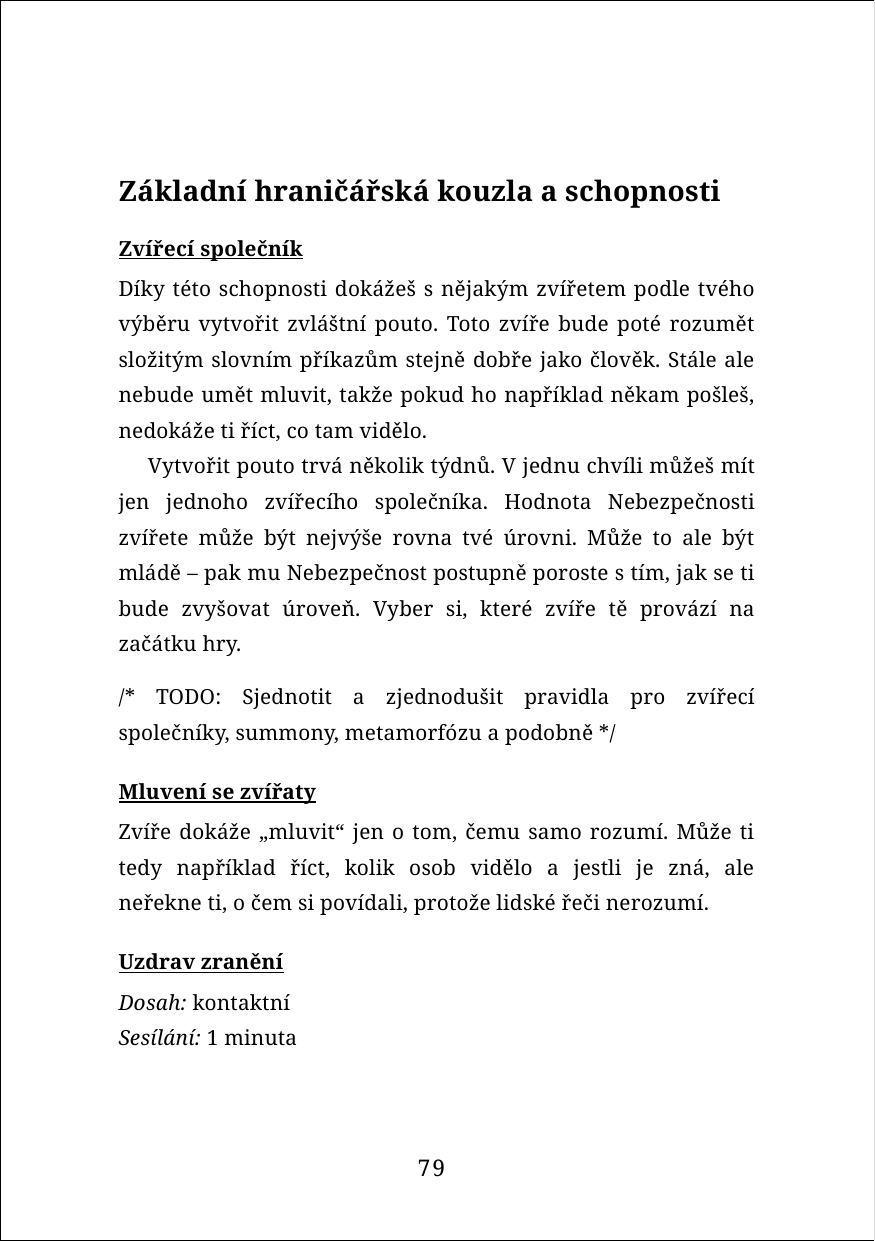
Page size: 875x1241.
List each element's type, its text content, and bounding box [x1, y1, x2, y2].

text Dosah: kontaktní Sesílání: 1 minuta [118, 988, 756, 1052]
subtitle Zvířecí společník [118, 234, 756, 262]
text /* TODO: Sjednotit a zjednodušit pravidla pro zvířecí společníky, summony, metamorfózu a podobně */ [118, 682, 756, 746]
subtitle Mluvení se zvířaty [118, 777, 756, 806]
subtitle Uzdrav zranění [118, 947, 756, 976]
text Zvíře dokáže „mluvit“ jen o tom, čemu samo rozumí. Může ti tedy například říct, kolik osob vidělo a jestli je zná, ale neřekne ti, o čem si povídali, protože lidské řeči nerozumí. [118, 817, 756, 917]
subtitle Základní hraničářská kouzla a schopnosti [118, 172, 756, 210]
text Díky této schopnosti dokážeš s nějakým zvířetem podle tvého výběru vytvořit zvláštní pouto. Toto zvíře bude poté rozumět složitým slovním příkazům stejně dobře jako člověk. Stále ale nebude umět mluvit, takže pokud ho například někam pošleš, nedokáže ti říct, co tam vidělo. Vytvořit pouto trvá několik týdnů. V jednu chvíli můžeš mít jen jednoho zvířecího společníka. Hodnota Nebezpečnosti zvířete může být nejvýše rovna tvé úrovni. Může to ale být mládě – pak mu Nebezpečnost postupně poroste s tím, jak se ti bude zvyšovat úroveň. Vyber si, které zvíře tě provází na začátku hry. [118, 274, 756, 658]
